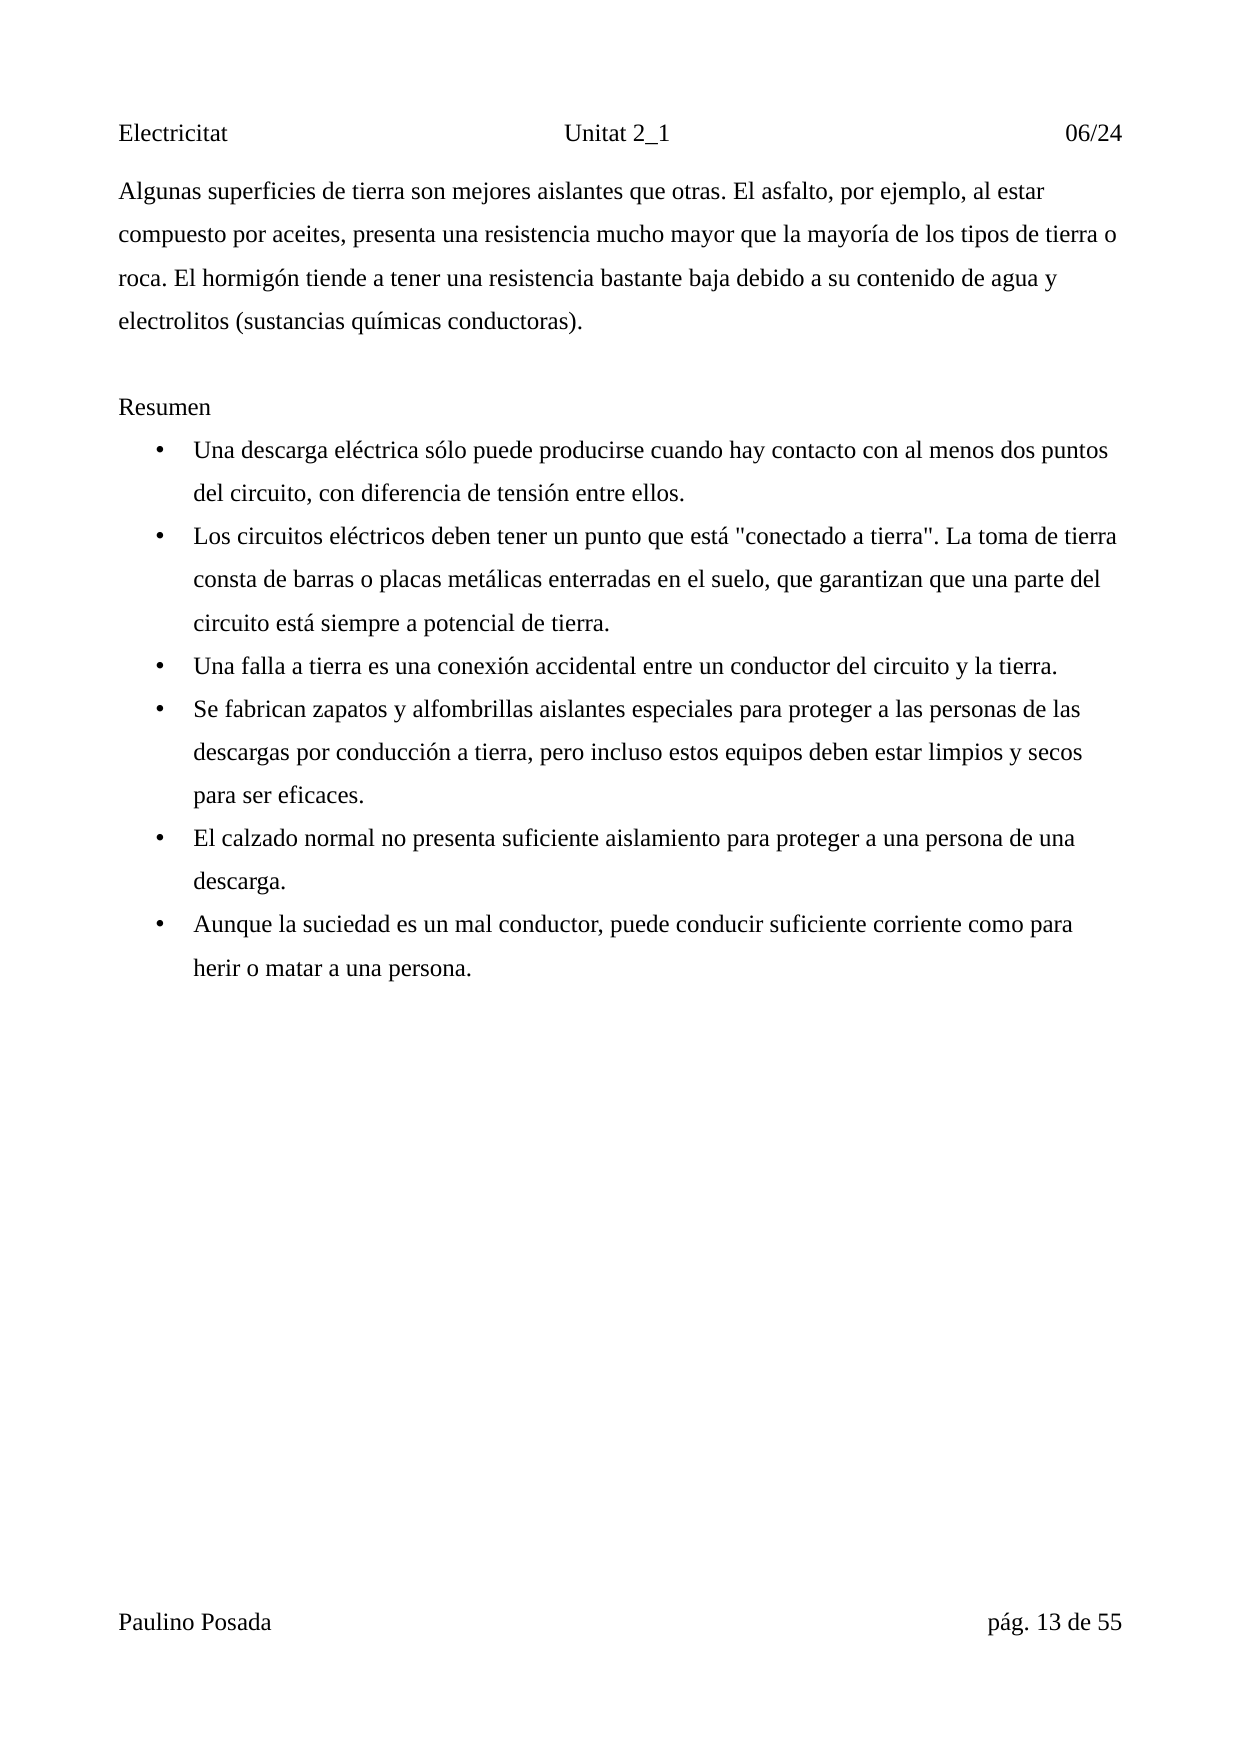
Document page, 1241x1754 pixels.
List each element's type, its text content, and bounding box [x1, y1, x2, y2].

list Los circuitos eléctricos deben tener un punto que está "conectado a tierra". La toma de tierra consta de barras o placas metálicas enterradas en el suelo, que garantizan que una parte del circuito está siempre a potencial de tierra. [156, 521, 1122, 636]
list El calzado normal no presenta suficiente aislamiento para proteger a una persona de una descarga. [156, 823, 1122, 895]
text Resumen [118, 392, 1122, 421]
text Algunas superficies de tierra son mejores aislantes que otras. El asfalto, por ejemplo, al estar compuesto por aceites, presenta una resistencia mucho mayor que la mayoría de los tipos de tierra o roca. El hormigón tiende a tener una resistencia bastante baja debido a su contenido de agua y electrolitos (sustancias químicas conductoras). [118, 176, 1122, 334]
list Una descarga eléctrica sólo puede producirse cuando hay contacto con al menos dos puntos del circuito, con diferencia de tensión entre ellos. [156, 435, 1122, 507]
list Una falla a tierra es una conexión accidental entre un conductor del circuito y la tierra. [156, 651, 1122, 679]
list Aunque la suciedad es un mal conductor, puede conducir suficiente corriente como para herir o matar a una persona. [156, 909, 1122, 981]
list Se fabrican zapatos y alfombrillas aislantes especiales para proteger a las personas de las descargas por conducción a tierra, pero incluso estos equipos deben estar limpios y secos para ser eficaces. [156, 694, 1122, 809]
